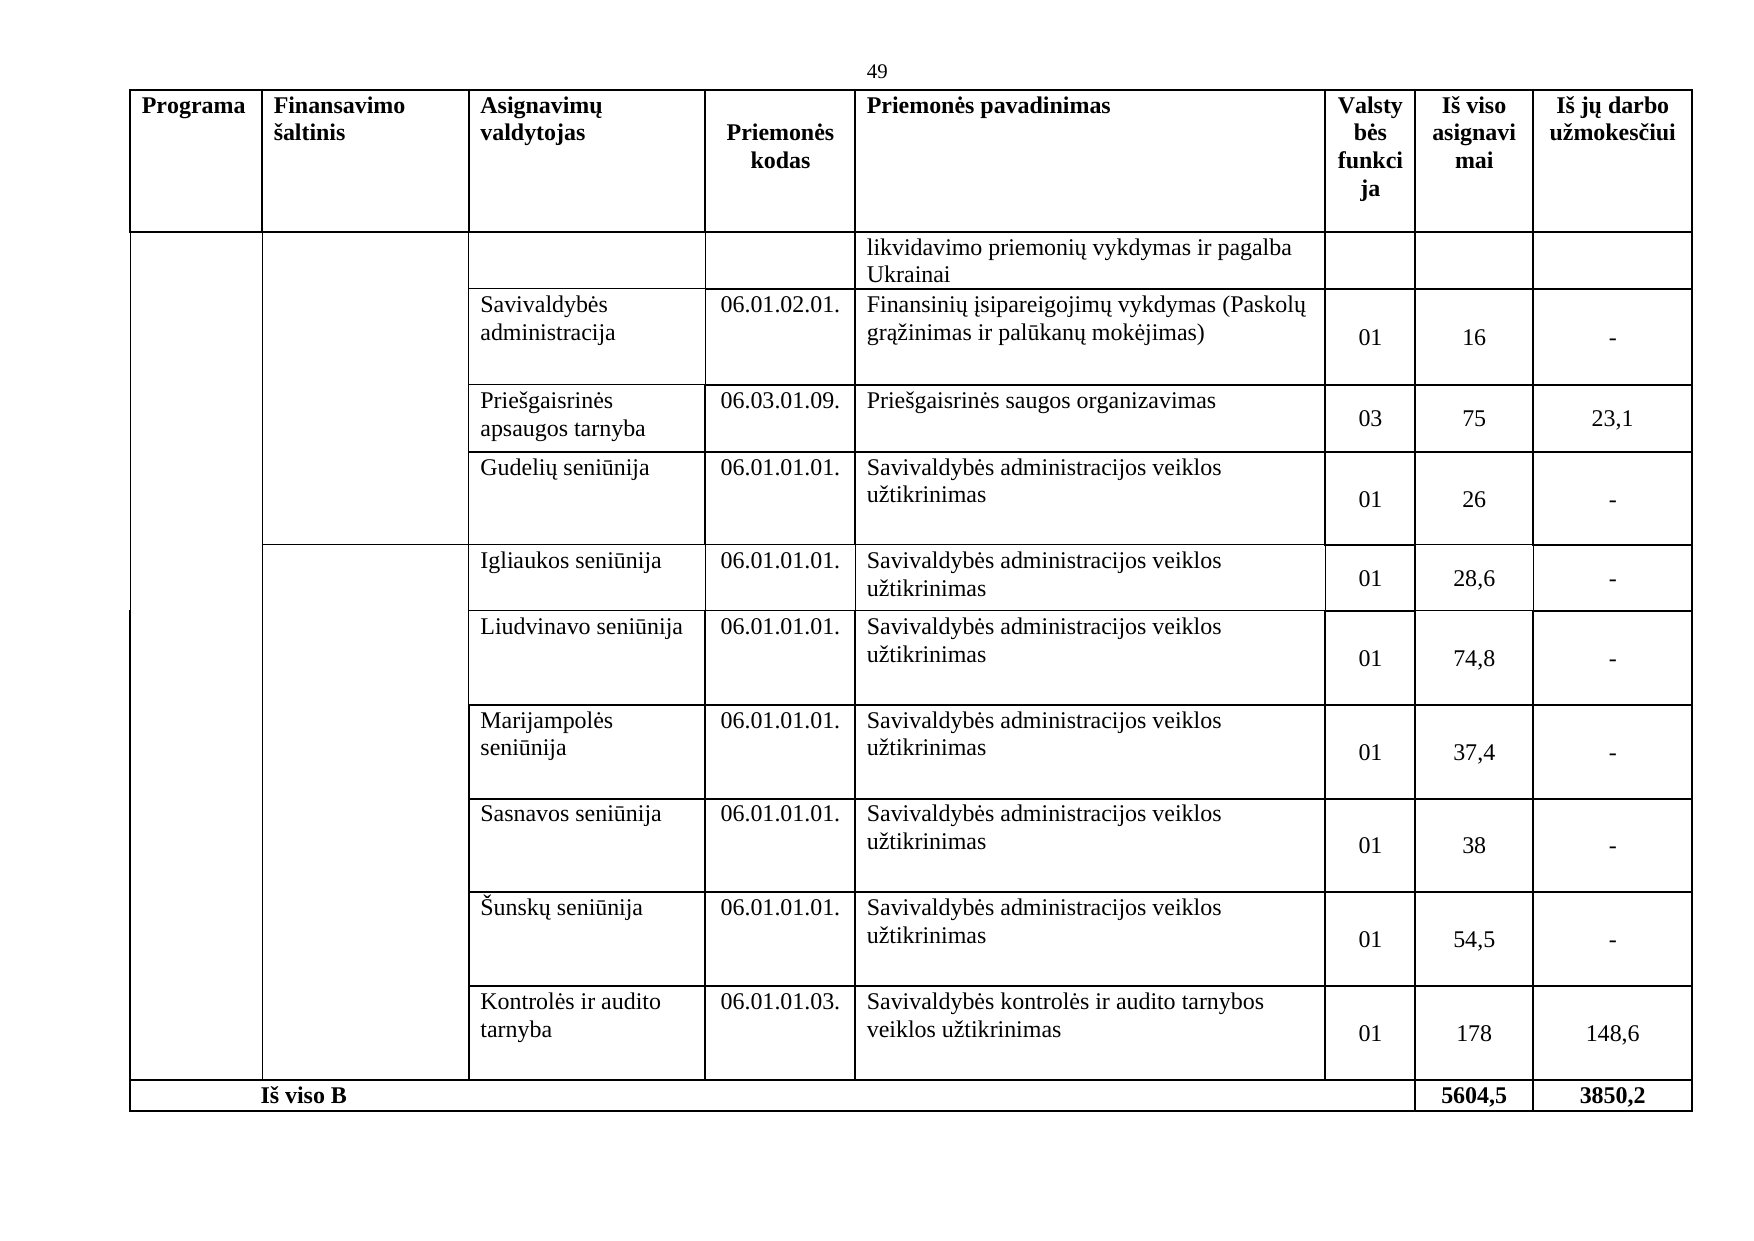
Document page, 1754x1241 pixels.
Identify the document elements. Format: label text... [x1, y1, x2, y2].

table_cell [131, 201, 261, 231]
table_cell 01 [1326, 290, 1414, 384]
table_cell Savivaldybės kontrolės ir audito tarnybos veiklos užtikrinimas [856, 987, 1324, 1079]
table_header Programa [131, 91, 261, 201]
table_cell [131, 610, 262, 1079]
table_cell 06.03.01.09. [706, 386, 854, 451]
table_header Iš viso asignavimai [1416, 91, 1532, 231]
table_cell Igliaukos seniūnija [469, 545, 705, 610]
table_cell Priešgaisrinės apsaugos tarnyba [469, 385, 704, 451]
table_cell Priešgaisrinės saugos organizavimas [856, 386, 1324, 451]
table_cell likvidavimo priemonių vykdymas ir pagalba Ukrainai [856, 233, 1324, 288]
table_cell 54,5 [1416, 893, 1532, 985]
table_cell 06.01.01.01. [706, 893, 854, 985]
table_cell [1416, 233, 1532, 288]
table_header Priemonės kodas [706, 91, 854, 201]
table_cell - [1534, 612, 1691, 704]
table_cell - [1534, 706, 1691, 797]
table_cell 01 [1326, 800, 1414, 891]
table_cell [263, 201, 468, 231]
table_cell 06.01.01.03. [706, 987, 854, 1079]
table_header Priemonės pavadinimas [856, 91, 1324, 201]
table_cell 06.01.01.01. [706, 453, 854, 544]
table_cell [131, 233, 262, 610]
table_cell - [1534, 893, 1691, 985]
table_cell Savivaldybės administracijos veiklos užtikrinimas [856, 893, 1324, 985]
table_cell - [1534, 290, 1691, 384]
table_cell Savivaldybės administracija [469, 289, 705, 384]
table_cell 01 [1326, 706, 1414, 797]
table_cell Savivaldybės administracijos veiklos užtikrinimas [856, 706, 1324, 797]
table_cell Sasnavos seniūnija [470, 800, 704, 891]
table_cell Finansinių įsipareigojimų vykdymas (Paskolų grąžinimas ir palūkanų mokėjimas) [856, 290, 1324, 384]
table_cell 03 [1326, 386, 1414, 451]
table_cell 06.01.01.01. [706, 706, 854, 797]
table_cell 178 [1416, 987, 1532, 1079]
table_cell Marijampolės seniūnija [470, 706, 704, 797]
table_cell 75 [1416, 386, 1532, 451]
table_cell Gudelių seniūnija [469, 453, 704, 544]
table_cell 3850,2 [1534, 1081, 1691, 1110]
table_cell [470, 201, 704, 231]
table_cell Savivaldybės administracijos veiklos užtikrinimas [856, 545, 1325, 610]
table_cell 01 [1326, 453, 1414, 544]
table_cell Savivaldybės administracijos veiklos užtikrinimas [856, 800, 1324, 891]
table_cell [1326, 201, 1414, 231]
table_cell 26 [1416, 453, 1532, 544]
table_cell Iš viso B [131, 1081, 1414, 1110]
table_cell [263, 233, 468, 544]
table_cell 16 [1416, 290, 1532, 384]
table_header Iš jų darbo užmokesčiui [1534, 91, 1691, 231]
table_cell [263, 545, 468, 704]
table_header Asignavimų valdytojas [470, 91, 704, 201]
table_cell 06.01.02.01. [706, 290, 854, 384]
table_cell 38 [1416, 800, 1532, 891]
table_cell [856, 201, 1324, 231]
table_cell 01 [1326, 987, 1414, 1079]
table_cell Šunskų seniūnija [470, 893, 704, 985]
table_cell - [1534, 233, 1691, 288]
table_cell 01 [1326, 893, 1414, 985]
table_cell 148,6 [1534, 987, 1691, 1079]
table_cell [1326, 233, 1414, 288]
table_cell 01 [1326, 612, 1414, 704]
table_cell Kontrolės ir audito tarnyba [470, 987, 704, 1079]
table_cell - [1534, 453, 1691, 544]
table_cell 23,1 [1534, 386, 1691, 451]
table_header Valstybės funkcija [1326, 91, 1414, 201]
table_cell [706, 233, 854, 288]
table_cell 37,4 [1416, 706, 1532, 797]
table_cell [469, 233, 705, 288]
table_cell 28,6 [1416, 545, 1533, 610]
table_cell 06.01.01.01. [706, 800, 854, 891]
table_cell - [1534, 546, 1691, 610]
table_cell Savivaldybės administracijos veiklos užtikrinimas [856, 453, 1324, 544]
table_cell 01 [1326, 546, 1414, 610]
table_cell [263, 704, 468, 797]
table_cell [263, 798, 468, 1079]
table_cell 74,8 [1416, 611, 1532, 704]
table_cell [706, 201, 854, 231]
table_cell 5604,5 [1416, 1081, 1532, 1110]
table_cell Liudvinavo seniūnija [469, 611, 704, 704]
table_cell Savivaldybės administracijos veiklos užtikrinimas [856, 611, 1324, 704]
table_cell 06.01.01.01. [706, 611, 854, 704]
table_header Finansavimo šaltinis [263, 91, 468, 201]
table_cell - [1534, 800, 1691, 891]
table_cell 06.01.01.01. [706, 545, 855, 610]
